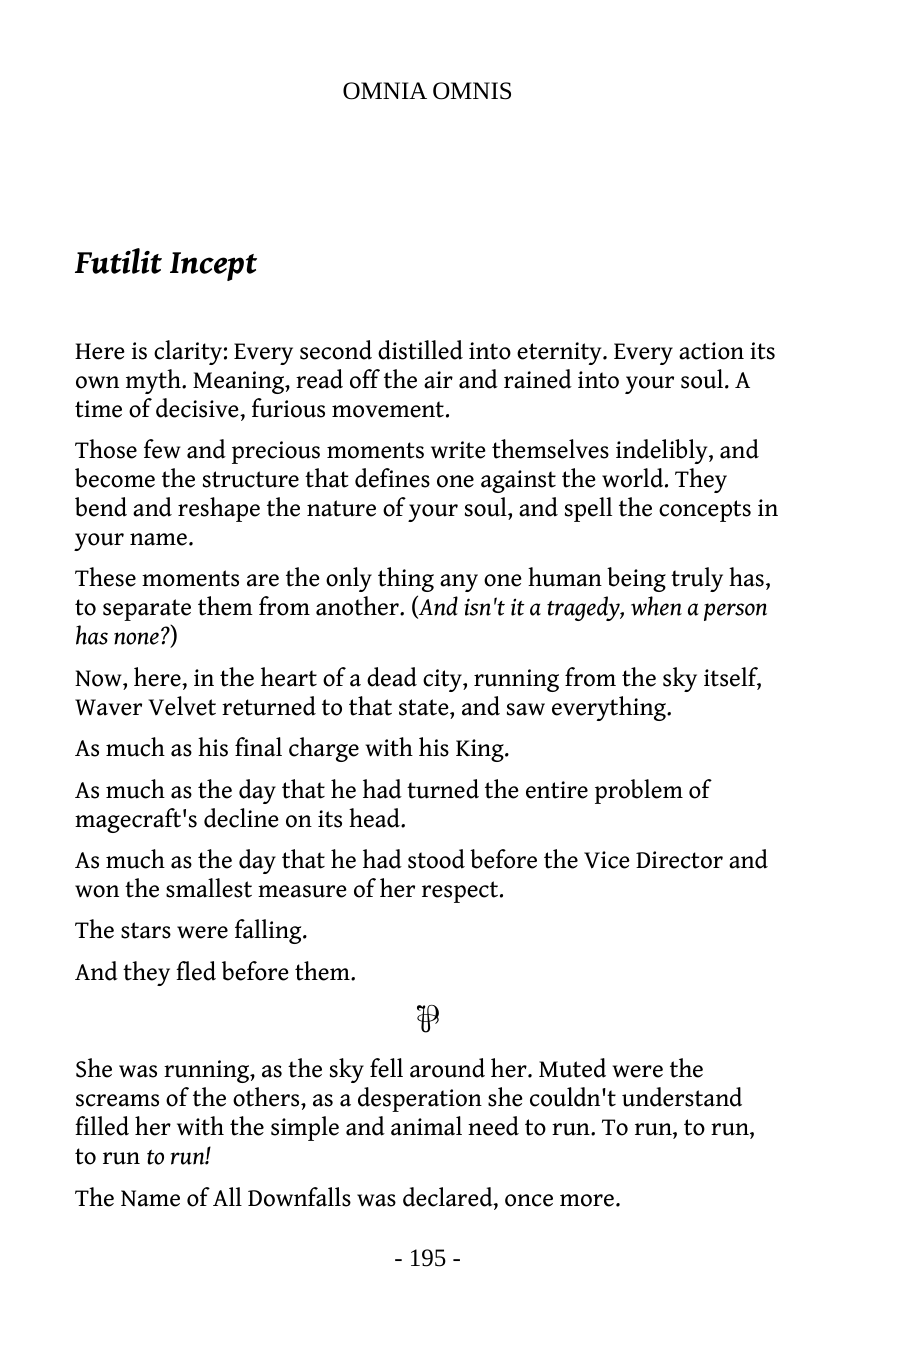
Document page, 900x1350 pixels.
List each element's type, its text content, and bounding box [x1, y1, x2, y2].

text As much as the day that he had turned the entire problem of magecraft's decline on its head. [75, 776, 780, 834]
text The stars were falling. [75, 917, 780, 946]
text Now, here, in the heart of a dead city, running from the sky itself, Waver Velvet returned to that state, and saw everything. [75, 664, 780, 722]
text She was running, as the sky fell around her. Muted were the screams of the others, as a desperation she couldn't understand filled her with the simple and animal need to run. To run, to run, to run to run! [75, 1056, 780, 1172]
text As much as the day that he had stood before the Vice Director and won the smallest measure of her respect. [75, 847, 780, 904]
text As much as his final charge with his King. [75, 735, 780, 764]
text Here is clarity: Every second distilled into eternity. Every action its own myth. Meaning, read off the air and rained into your soul. A time of decisive, furious movement. [75, 337, 780, 424]
subtitle Futilit Incept [75, 244, 780, 283]
text ⅌ [75, 1000, 780, 1043]
text These moments are the only thing any one human being truly has, to separate them from another. (And isn't it a tragedy, when a person has none?) [75, 565, 780, 652]
text And they fled before them. [75, 958, 780, 987]
text Those few and precious moments write themselves indelibly, and become the structure that defines one against the world. They bend and reshape the nature of your soul, and spell the concepts in your name. [75, 437, 780, 552]
text The Name of All Downfalls was declared, once more. [75, 1184, 780, 1213]
